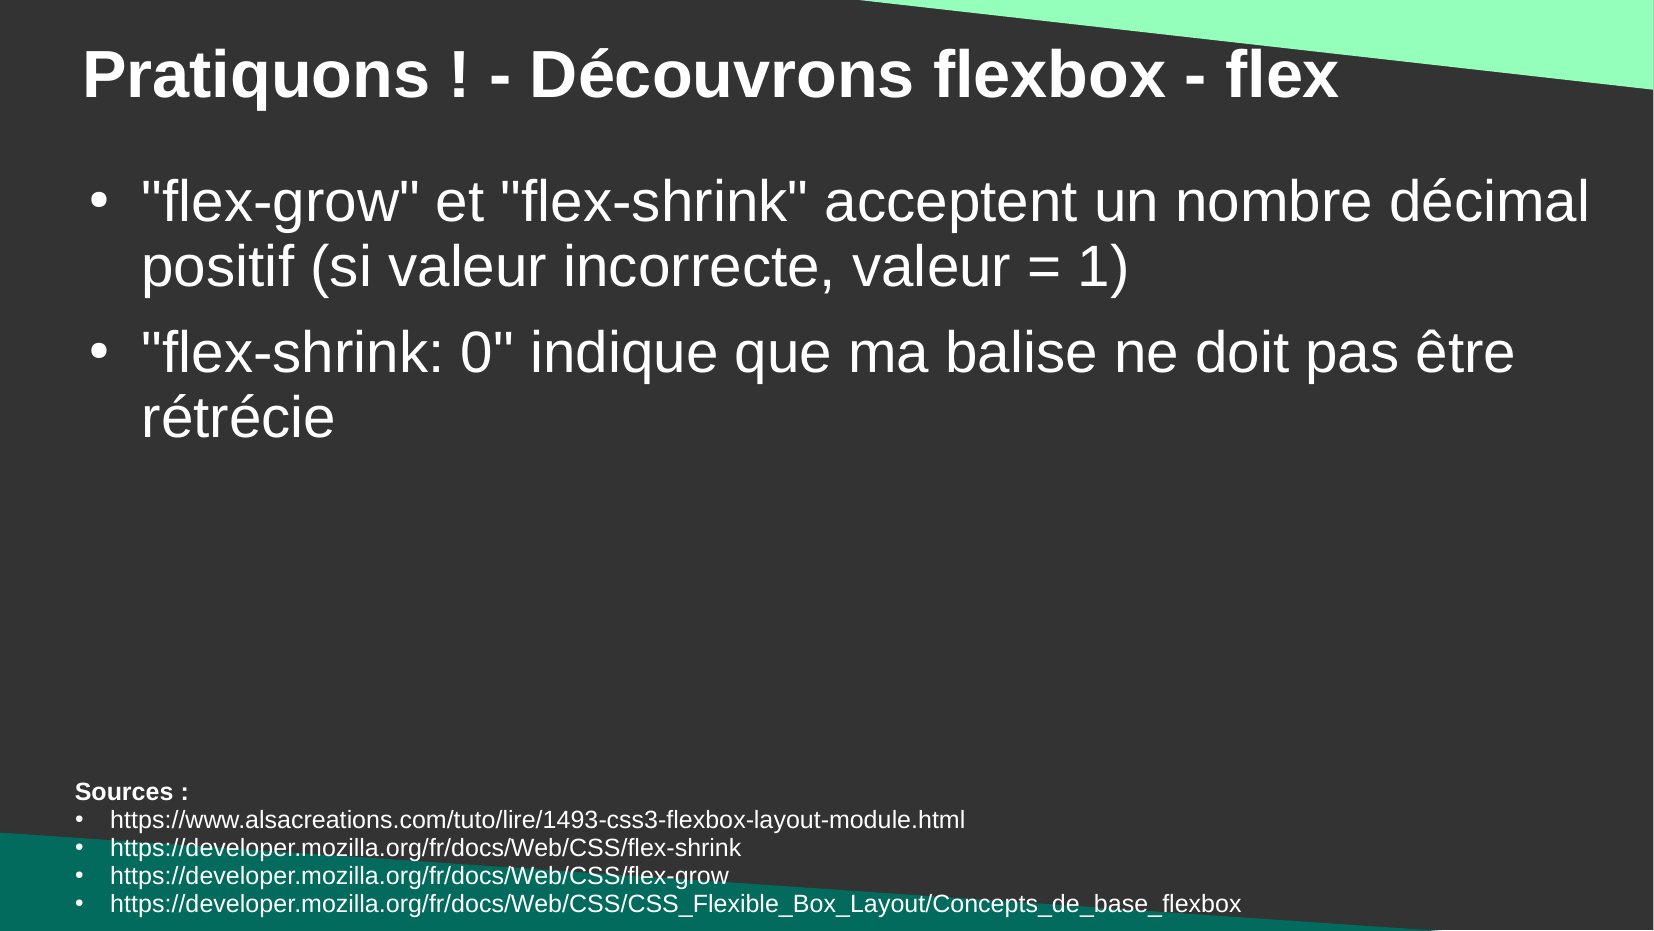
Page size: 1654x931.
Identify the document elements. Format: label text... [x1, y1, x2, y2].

text_box [858, 0, 1654, 90]
list "flex-grow" et "flex-shrink" acceptent un nombre décimal positif (si valeur incorrecte, valeur = 1) "flex-shrink: 0" indique que ma balise ne doit pas être rétrécie [70, 168, 1619, 709]
title Pratiquons ! - Découvrons flexbox - flex [82, 37, 1630, 112]
text_box Sources : https://www.alsacreations.com/tuto/lire/1493-css3-flexbox-layout-module.html https://developer.mozilla.org/fr/docs/Web/CSS/flex-shrink https://developer.mozilla.org/fr/docs/Web/CSS/flex-grow https://developer.mozilla.org/fr/docs/Web/CSS/CSS_Flexible_Box_Layout/Concepts_de_base_flexbox [60, 770, 1546, 931]
